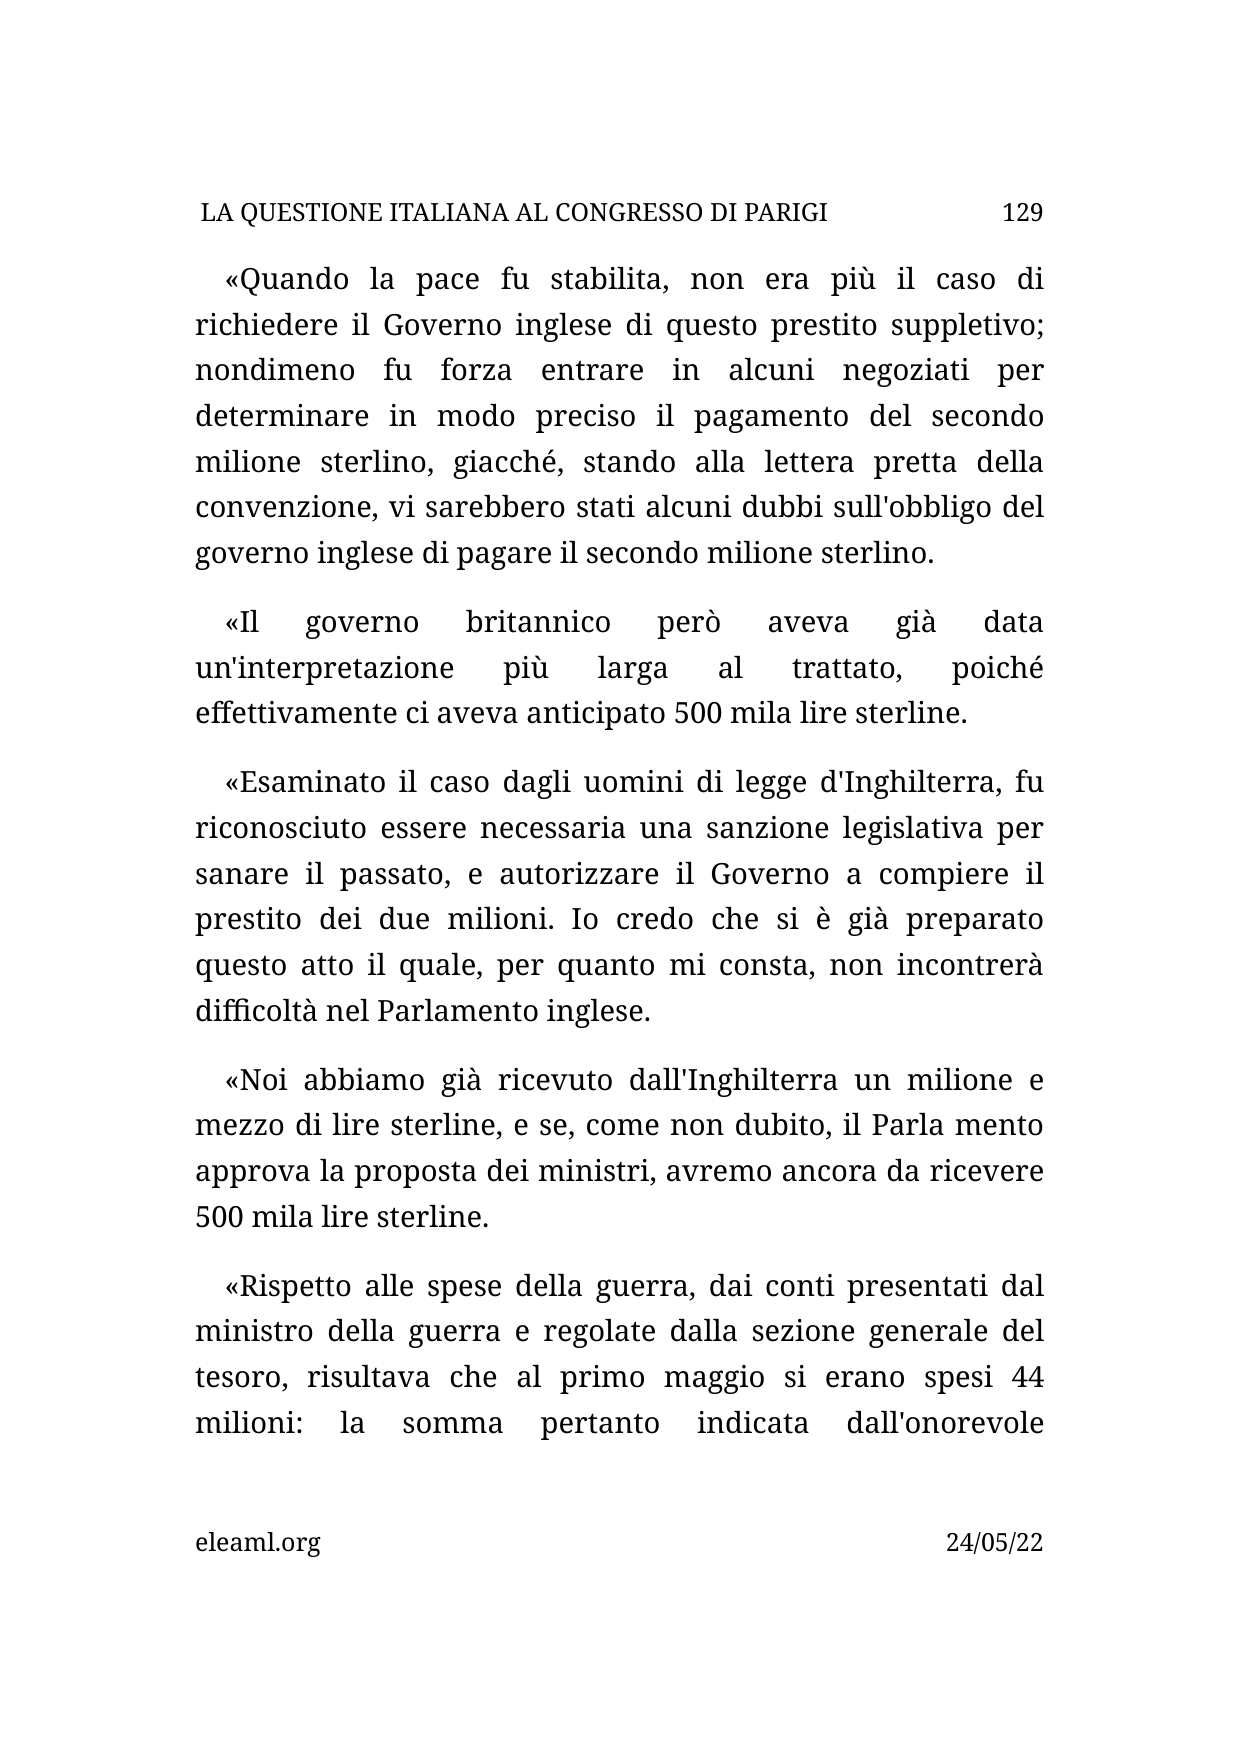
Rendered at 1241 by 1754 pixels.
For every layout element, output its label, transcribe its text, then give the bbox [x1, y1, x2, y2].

text «Esaminato il caso dagli uomini di legge d'Inghilterra, fu riconosciuto essere necessaria una sanzione legislativa per sanare il passato, e autorizzare il Governo a compiere il prestito dei due milioni. Io credo che si è già preparato questo atto il quale, per quanto mi consta, non incontrerà difficoltà nel Parlamento inglese. [195, 762, 1045, 1029]
text «Rispetto alle spese della guerra, dai conti presentati dal ministro della guerra e regolate dalla sezione generale del tesoro, risultava che al primo maggio si erano spesi 44 milioni: la somma pertanto indicata dall'onorevole [195, 1265, 1045, 1442]
text «Il governo britannico però aveva già data un'interpretazione più larga al trattato, poiché effettivamente ci aveva anticipato 500 mila lire sterline. [195, 601, 1045, 732]
text «Quando la pace fu stabilita, non era più il caso di richiedere il Governo inglese di questo prestito suppletivo; nondimeno fu forza entrare in alcuni negoziati per determinare in modo preciso il pagamento del secondo milione sterlino, giacché, stando alla lettera pretta della convenzione, vi sarebbero stati alcuni dubbi sull'obbligo del governo inglese di pagare il secondo milione sterlino. [195, 258, 1045, 572]
text «Noi abbiamo già ricevuto dall'Inghilterra un milione e mezzo di lire sterline, e se, come non dubito, il Parla mento approva la proposta dei ministri, avremo ancora da ricevere 500 mila lire sterline. [195, 1059, 1045, 1236]
